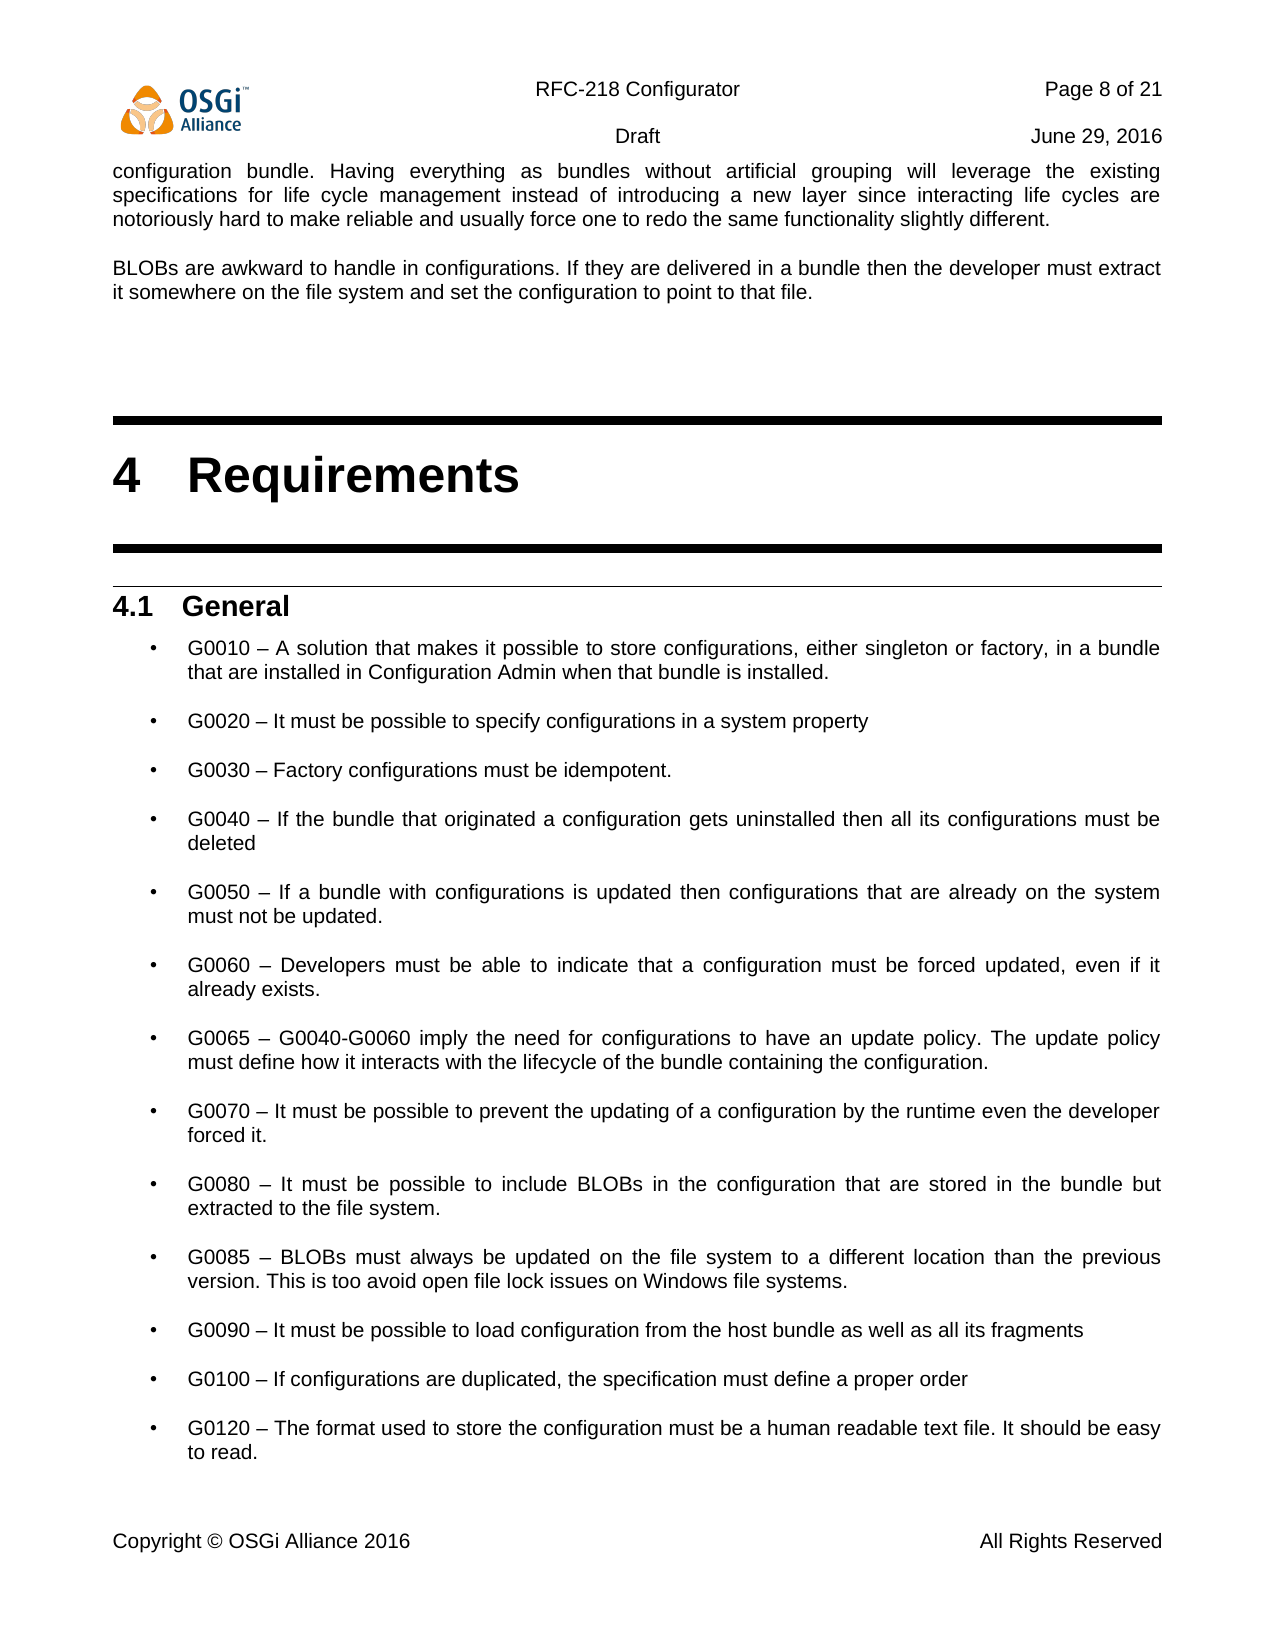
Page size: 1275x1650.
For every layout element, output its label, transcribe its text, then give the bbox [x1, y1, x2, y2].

list G0065 – G0040-G0060 imply the need for configurations to have an update policy. The update policy must define how it interacts with the lifecycle of the bundle containing the configuration. [150, 1026, 1162, 1074]
list G0090 – It must be possible to load configuration from the host bundle as well as all its fragments [150, 1318, 1162, 1342]
list G0100 – If configurations are duplicated, the specification must define a proper order [150, 1367, 1162, 1391]
list G0070 – It must be possible to prevent the updating of a configuration by the runtime even the developer forced it. [150, 1099, 1162, 1147]
list G0050 – If a bundle with configurations is updated then configurations that are already on the system must not be updated. [150, 879, 1162, 928]
list G0030 – Factory configurations must be idempotent. [150, 757, 1162, 782]
text configuration bundle. Having everything as bundles without artificial grouping will leverage the existing specifications for life cycle management instead of introducing a new layer since interacting life cycles are notoriously hard to make reliable and usually force one to redo the same functionality slightly different. [112, 159, 1162, 231]
list G0060 – Developers must be able to indicate that a configuration must be forced updated, even if it already exists. [150, 953, 1162, 1001]
list G0020 – It must be possible to specify configurations in a system property [150, 708, 1162, 732]
subtitle General [112, 587, 1162, 623]
list G0040 – If the bundle that originated a configuration gets uninstalled then all its configurations must be deleted [150, 807, 1162, 854]
picture [113, 78, 257, 142]
list G0085 – BLOBs must always be updated on the file system to a different location than the previous version. This is too avoid open file lock issues on Windows file systems. [150, 1245, 1162, 1293]
text BLOBs are awkward to handle in configurations. If they are delivered in a bundle then the developer must extract it somewhere on the file system and set the configuration to point to that file. [112, 256, 1162, 304]
subtitle Requirements [112, 417, 1162, 553]
list G0120 – The format used to store the configuration must be a human readable text file. It should be easy to read. [150, 1416, 1162, 1464]
list G0080 – It must be possible to include BLOBs in the configuration that are stored in the bundle but extracted to the file system. [150, 1172, 1162, 1220]
list G0010 – A solution that makes it possible to store configurations, either singleton or factory, in a bundle that are installed in Configuration Admin when that bundle is installed. [150, 635, 1162, 683]
